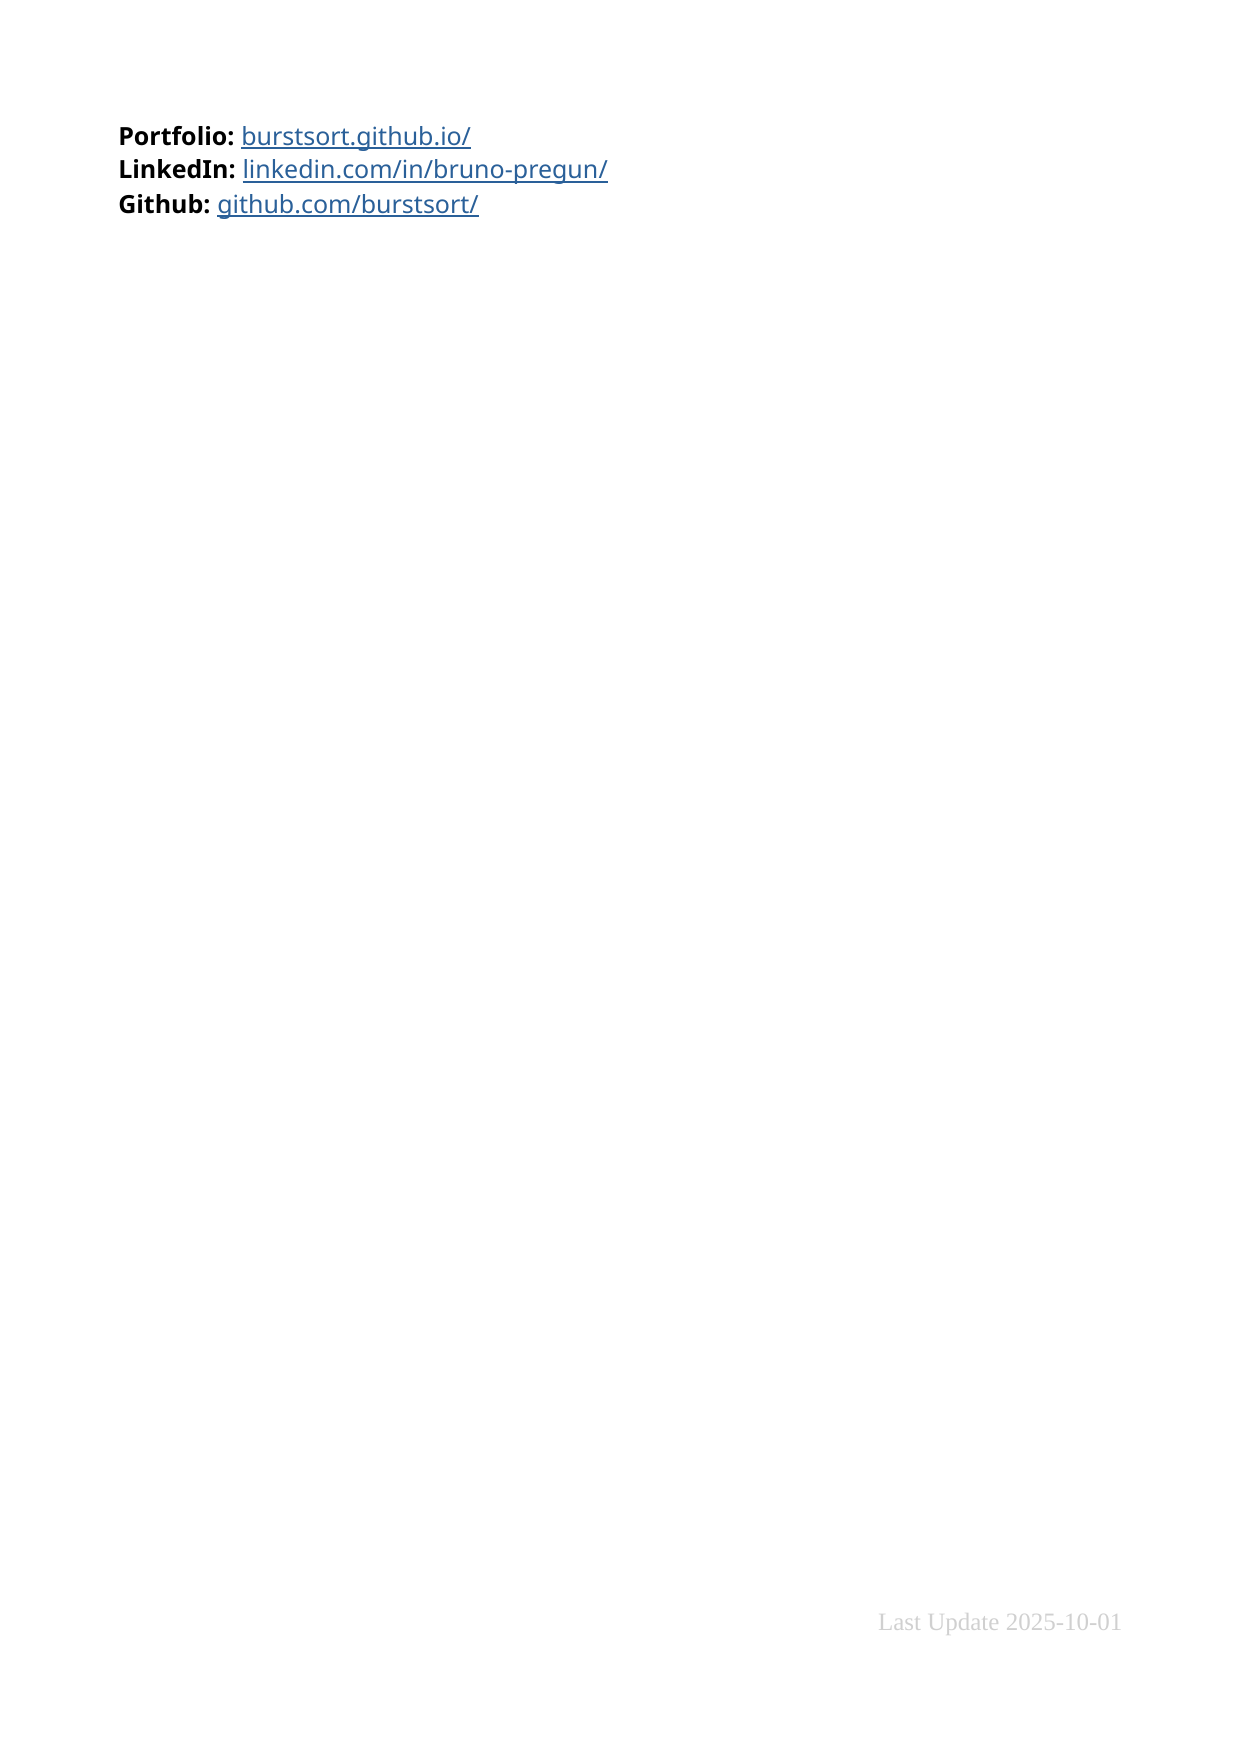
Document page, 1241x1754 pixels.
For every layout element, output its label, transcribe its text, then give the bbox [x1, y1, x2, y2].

text Github: github.com/burstsort/ [118, 186, 1122, 220]
text Portfolio: burstsort.github.io/ [118, 118, 1122, 152]
text LinkedIn: linkedin.com/in/bruno-pregun/ [118, 152, 1122, 186]
